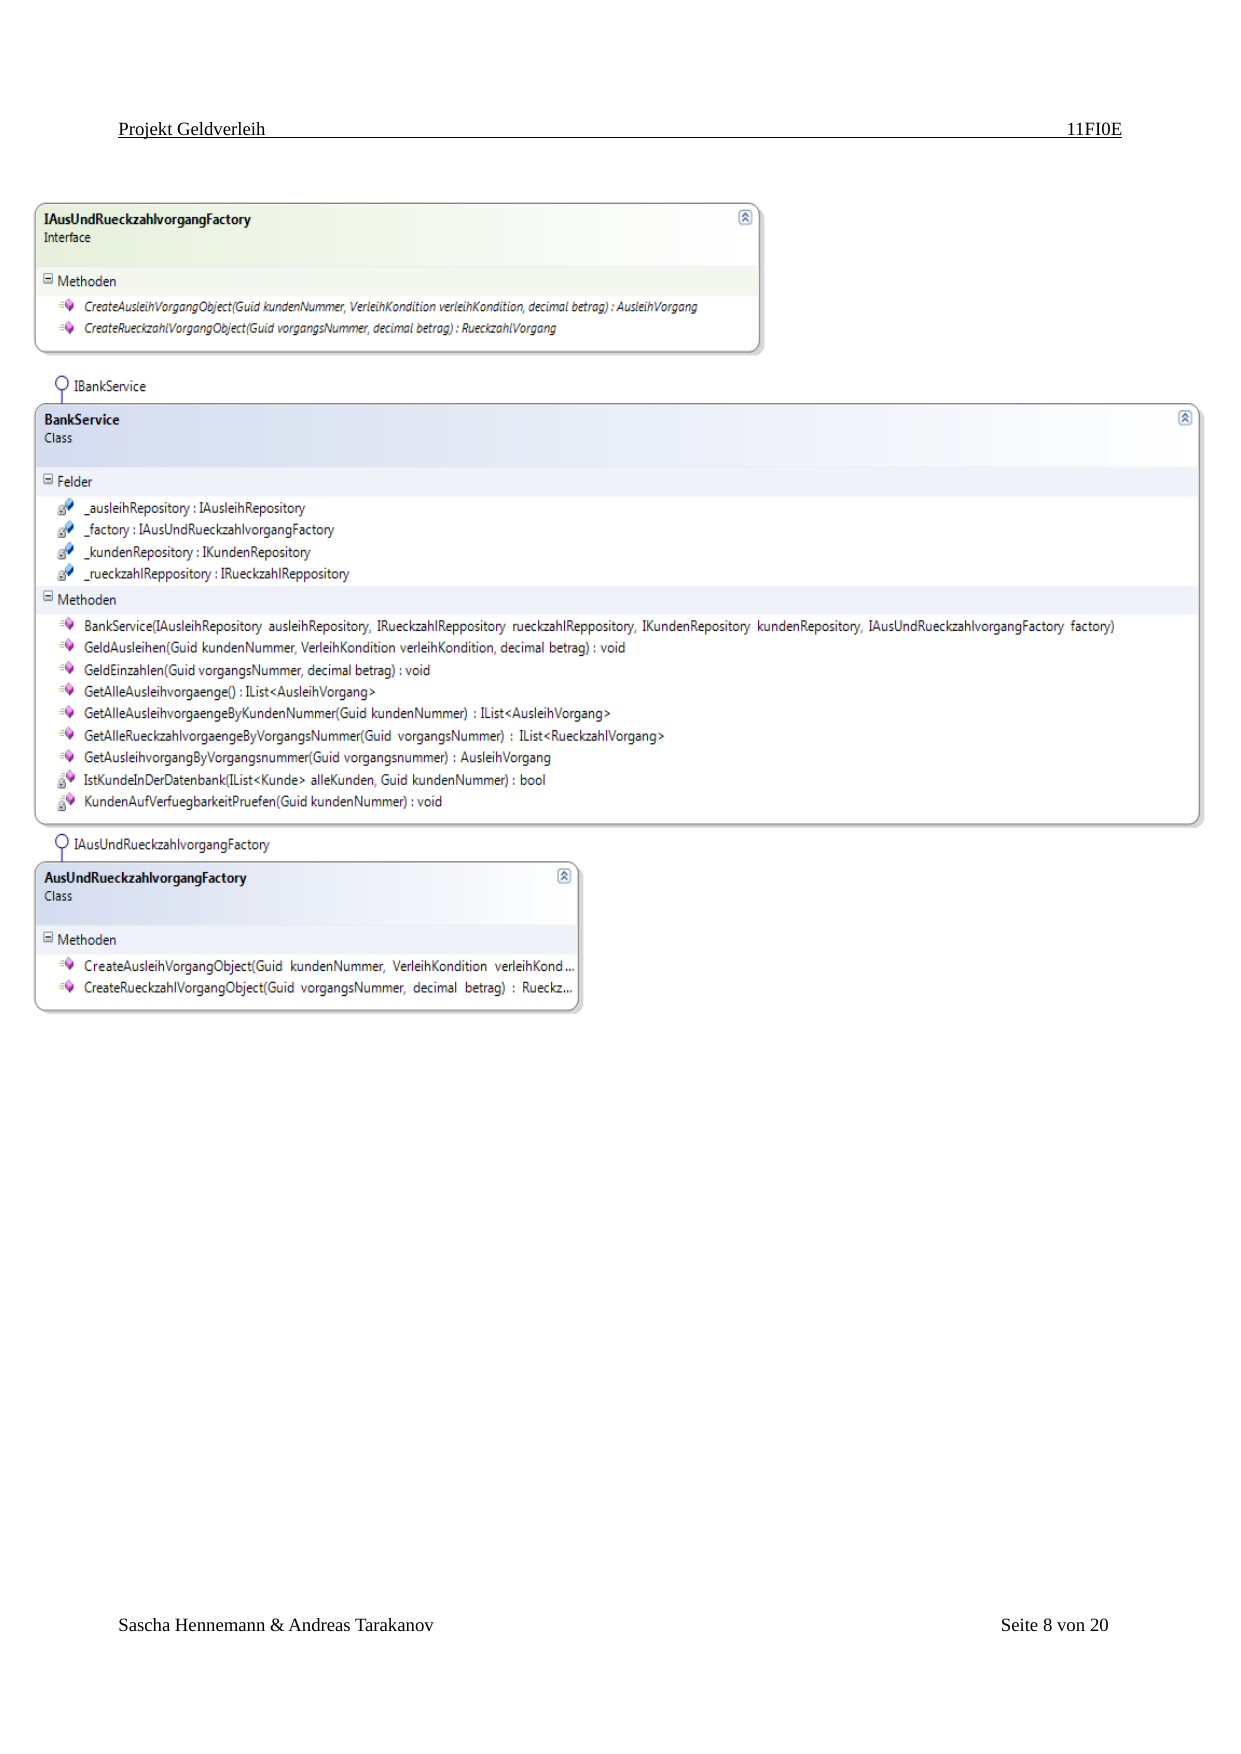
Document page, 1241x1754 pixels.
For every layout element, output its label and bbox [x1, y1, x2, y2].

picture [25, 198, 1240, 1026]
